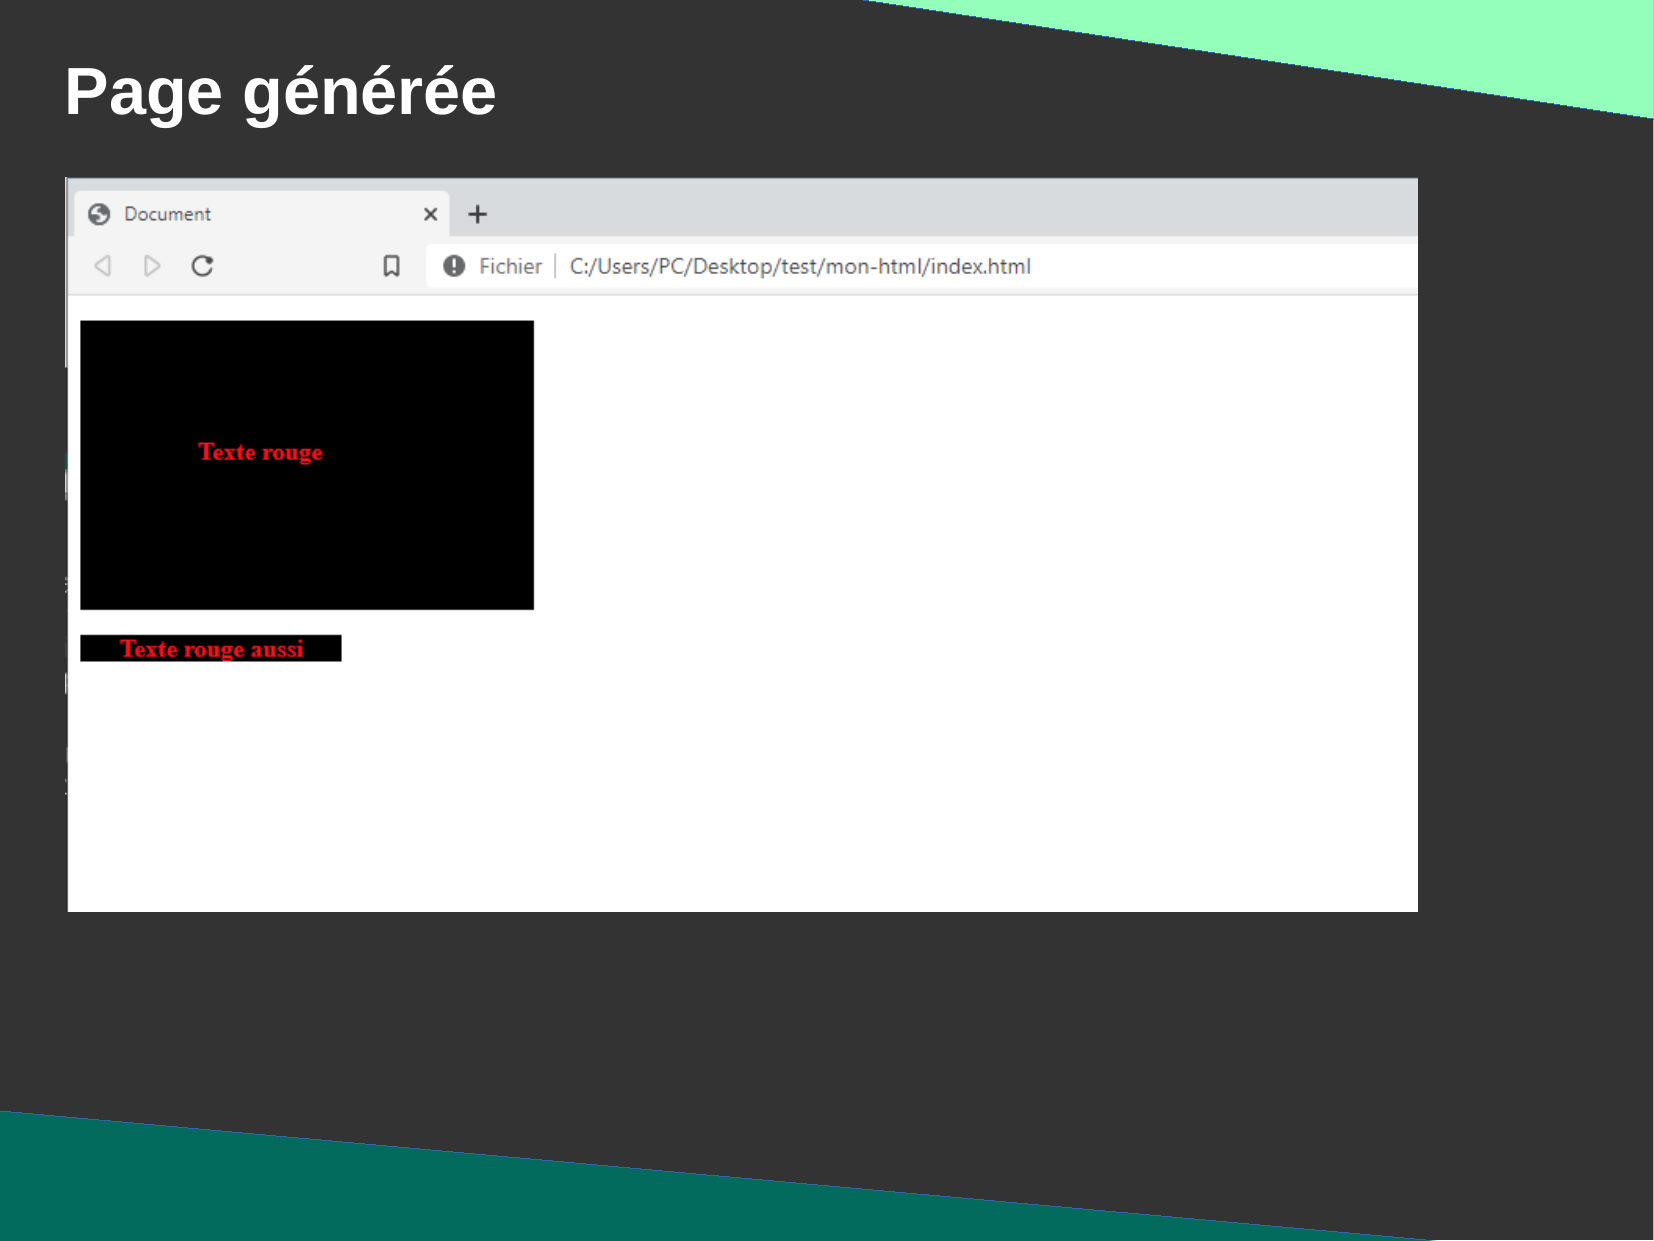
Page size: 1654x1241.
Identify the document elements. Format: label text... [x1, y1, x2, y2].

text_box [863, 0, 1654, 120]
title Page générée [64, 54, 1553, 157]
picture [65, 177, 1418, 912]
